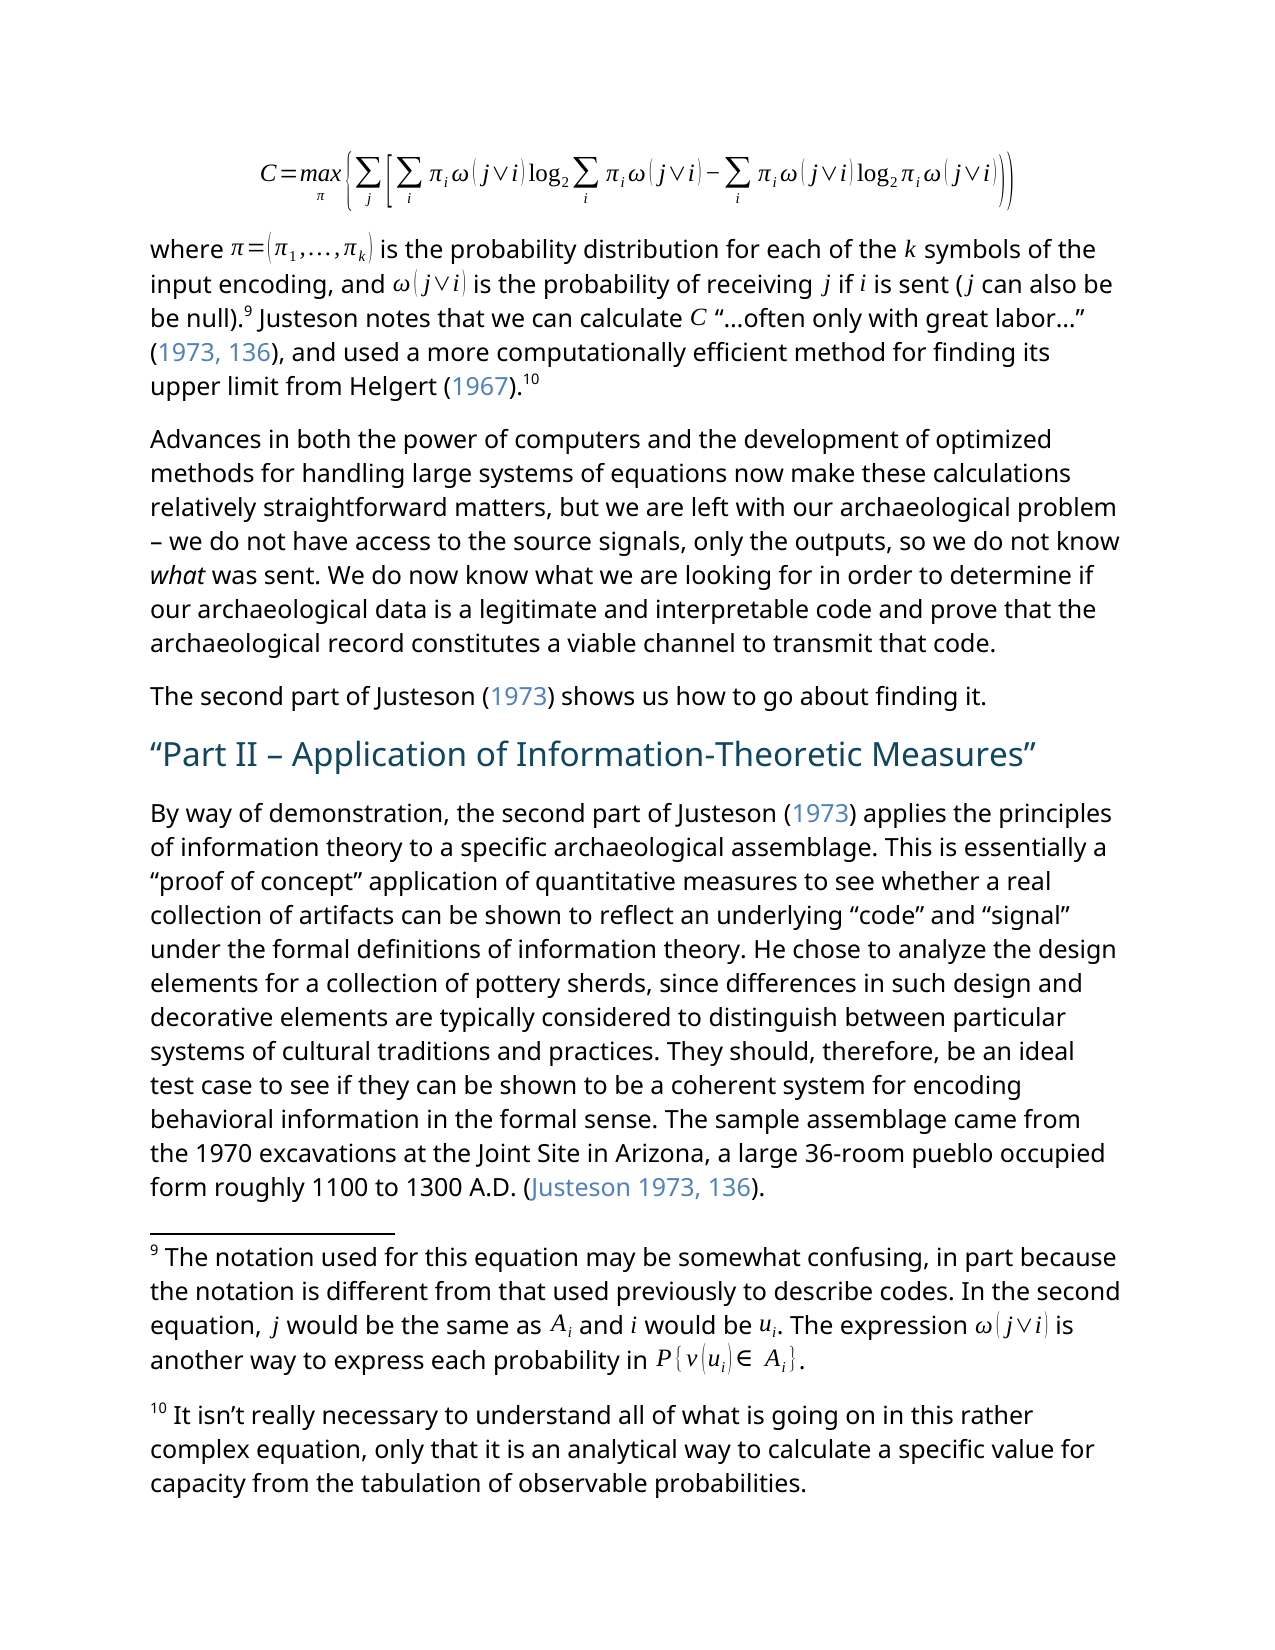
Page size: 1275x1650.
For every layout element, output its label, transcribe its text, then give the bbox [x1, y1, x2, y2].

text By way of demonstration, the second part of Justeson (1973) applies the principles of information theory to a specific archaeological assemblage. This is essentially a “proof of concept” application of quantitative measures to see whether a real collection of artifacts can be shown to reflect an underlying “code” and “signal” under the formal definitions of information theory. He chose to analyze the design elements for a collection of pottery sherds, since differences in such design and decorative elements are typically considered to distinguish between particular systems of cultural traditions and practices. They should, therefore, be an ideal test case to see if they can be shown to be a coherent system for encoding behavioral information in the formal sense. The sample assemblage came from the 1970 excavations at the Joint Site in Arizona, a large 36-room pueblo occupied form roughly 1100 to 1300 A.D. (Justeson 1973, 136). [150, 795, 1125, 1204]
subtitle “Part II – Application of Information-Theoretic Measures” [150, 731, 1125, 777]
text where is the probability distribution for each of the symbols of the input encoding, and is the probability of receiving if is sent ( can also be be null). Justeson notes that we can calculate “…often only with great labor…” (1973, 136), and used a more computationally efficient method for finding its upper limit from Helgert (1967). [150, 231, 1125, 402]
text It isn’t really necessary to understand all of what is going on in this rather complex equation, only that it is an analytical way to calculate a specific value for capacity from the tabulation of observable probabilities. [150, 1398, 1125, 1500]
text Advances in both the power of computers and the development of optimized methods for handling large systems of equations now make these calculations relatively straightforward matters, but we are left with our archaeological problem – we do not have access to the source signals, only the outputs, so we do not know what was sent. We do now know what we are looking for in order to determine if our archaeological data is a legitimate and interpretable code and prove that the archaeological record constitutes a viable channel to transmit that code. [150, 421, 1125, 660]
text The second part of Justeson (1973) shows us how to go about finding it. [150, 678, 1125, 712]
text The notation used for this equation may be somewhat confusing, in part because the notation is different from that used previously to describe codes. In the second equation, would be the same as and would be . The expression is another way to express each probability in . [150, 1240, 1125, 1377]
